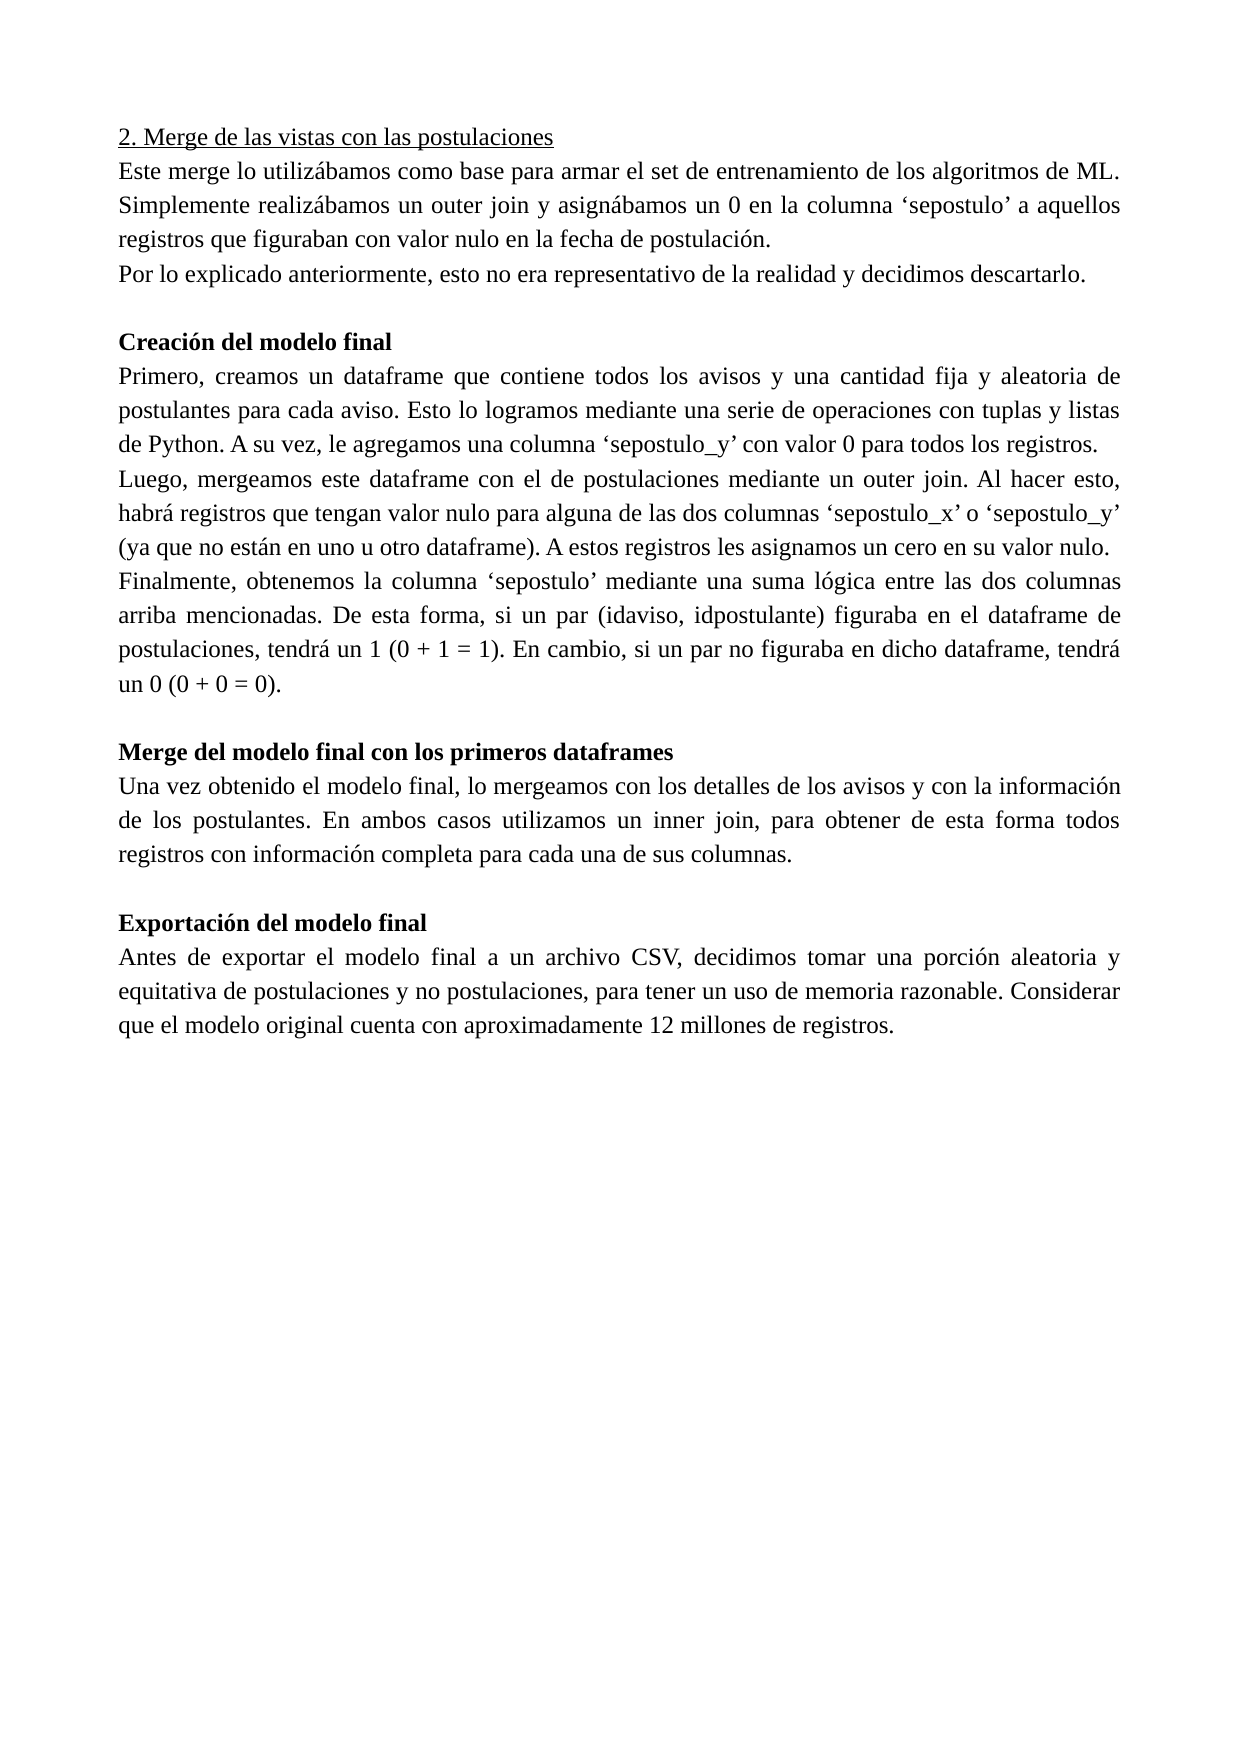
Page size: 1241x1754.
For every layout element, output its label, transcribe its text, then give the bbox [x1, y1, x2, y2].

text Una vez obtenido el modelo final, lo mergeamos con los detalles de los avisos y con la información de los postulantes. En ambos casos utilizamos un inner join, para obtener de esta forma todos registros con información completa para cada una de sus columnas. [118, 767, 1122, 870]
text Luego, mergeamos este dataframe con el de postulaciones mediante un outer join. Al hacer esto, habrá registros que tengan valor nulo para alguna de las dos columnas ‘sepostulo_x’ o ‘sepostulo_y’ (ya que no están en uno u otro dataframe). A estos registros les asignamos un cero en su valor nulo. [118, 460, 1122, 562]
text Por lo explicado anteriormente, esto no era representativo de la realidad y decidimos descartarlo. [118, 255, 1122, 289]
text Este merge lo utilizábamos como base para armar el set de entrenamiento de los algoritmos de ML. Simplemente realizábamos un outer join y asignábamos un 0 en la columna ‘sepostulo’ a aquellos registros que figuraban con valor nulo en la fecha de postulación. [118, 152, 1122, 255]
text Finalmente, obtenemos la columna ‘sepostulo’ mediante una suma lógica entre las dos columnas arriba mencionadas. De esta forma, si un par (idaviso, idpostulante) figuraba en el dataframe de postulaciones, tendrá un 1 (0 + 1 = 1). En cambio, si un par no figuraba en dicho dataframe, tendrá un 0 (0 + 0 = 0). [118, 562, 1122, 699]
text Merge del modelo final con los primeros dataframes [118, 733, 1122, 767]
text Creación del modelo final [118, 323, 1122, 357]
text Antes de exportar el modelo final a un archivo CSV, decidimos tomar una porción aleatoria y equitativa de postulaciones y no postulaciones, para tener un uso de memoria razonable. Considerar que el modelo original cuenta con aproximadamente 12 millones de registros. [118, 938, 1122, 1041]
text 2. Merge de las vistas con las postulaciones [118, 118, 1122, 152]
text Primero, creamos un dataframe que contiene todos los avisos y una cantidad fija y aleatoria de postulantes para cada aviso. Esto lo logramos mediante una serie de operaciones con tuplas y listas de Python. A su vez, le agregamos una columna ‘sepostulo_y’ con valor 0 para todos los registros. [118, 357, 1122, 460]
text Exportación del modelo final [118, 904, 1122, 938]
